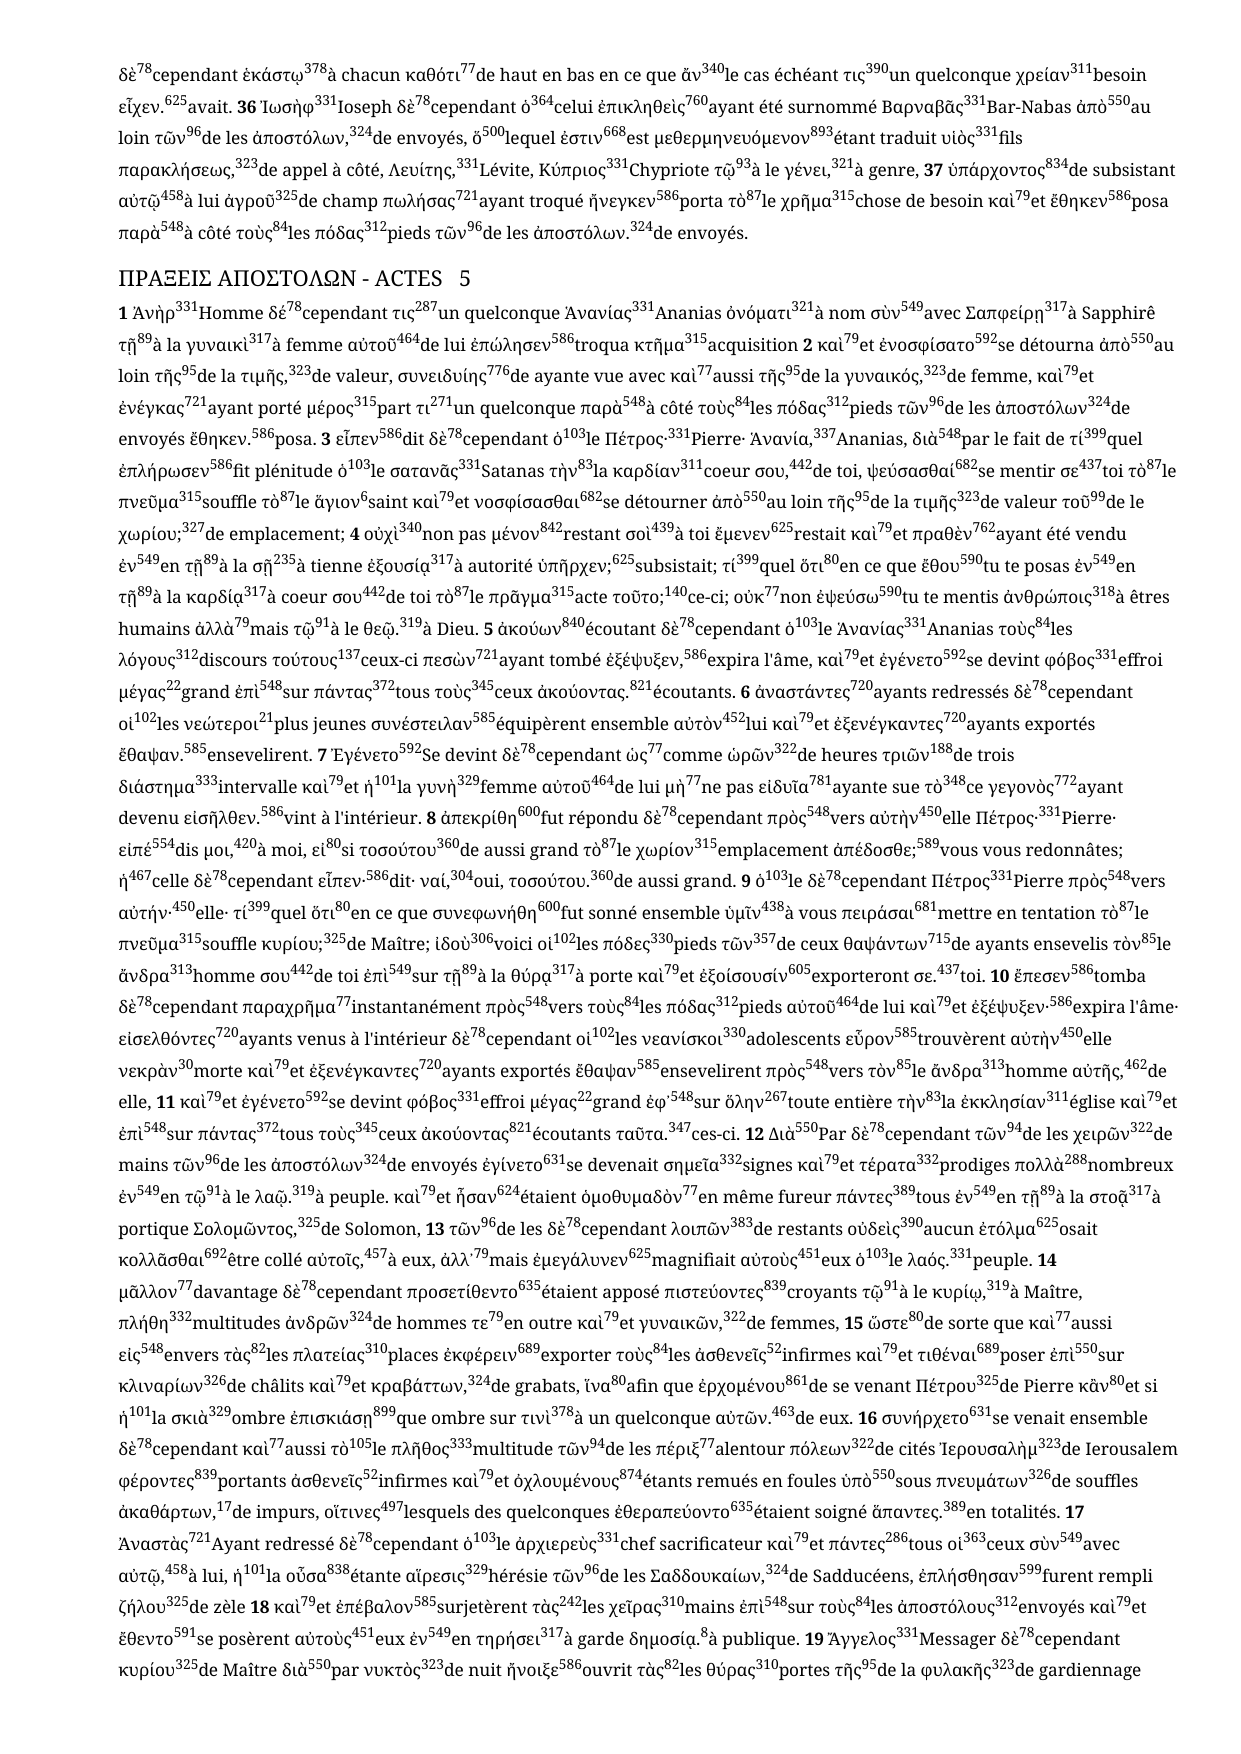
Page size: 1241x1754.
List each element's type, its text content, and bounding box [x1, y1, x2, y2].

text 1 Ἀνὴρ331Homme δέ78cependant τις287un quelconque Ἁνανίας331Ananias ὀνόματι321à nom σὺν549avec Σαπφείρῃ317à Sapphirê τῇ89à la γυναικὶ317à femme αὐτοῦ464de lui ἐπώλησεν586troqua κτῆμα315acquisition 2 καὶ79et ἐνοσφίσατο592se détourna ἀπὸ550au loin τῆς95de la τιμῆς,323de valeur, συνειδυίης776de ayante vue avec καὶ77aussi τῆς95de la γυναικός,323de femme, καὶ79et ἐνέγκας721ayant porté μέρος315part τι271un quelconque παρὰ548à côté τοὺς84les πόδας312pieds τῶν96de les ἀποστόλων324de envoyés ἔθηκεν.586posa. 3 εἶπεν586dit δὲ78cependant ὁ103le Πέτρος·331Pierre· Ἁνανία,337Ananias, διὰ548par le fait de τί399quel ἐπλήρωσεν586fit plénitude ὁ103le σατανᾶς331Satanas τὴν83la καρδίαν311coeur σου,442de toi, ψεύσασθαί682se mentir σε437toi τὸ87le πνεῦμα315souffle τὸ87le ἅγιον6saint καὶ79et νοσφίσασθαι682se détourner ἀπὸ550au loin τῆς95de la τιμῆς323de valeur τοῦ99de le χωρίου;327de emplacement; 4 οὐχὶ340non pas μένον842restant σοὶ439à toi ἔμενεν625restait καὶ79et πραθὲν762ayant été vendu ἐν549en τῇ89à la σῇ235à tienne ἐξουσίᾳ317à autorité ὑπῆρχεν;625subsistait; τί399quel ὅτι80en ce que ἔθου590tu te posas ἐν549en τῇ89à la καρδίᾳ317à coeur σου442de toi τὸ87le πρᾶγμα315acte τοῦτο;140ce-ci; οὐκ77non ἐψεύσω590tu te mentis ἀνθρώποις318à êtres humains ἀλλὰ79mais τῷ91à le θεῷ.319à Dieu. 5 ἀκούων840écoutant δὲ78cependant ὁ103le Ἁνανίας331Ananias τοὺς84les λόγους312discours τούτους137ceux-ci πεσὼν721ayant tombé ἐξέψυξεν,586expira l'âme, καὶ79et ἐγένετο592se devint φόβος331effroi μέγας22grand ἐπὶ548sur πάντας372tous τοὺς345ceux ἀκούοντας.821écoutants. 6 ἀναστάντες720ayants redressés δὲ78cependant οἱ102les νεώτεροι21plus jeunes συνέστειλαν585équipèrent ensemble αὐτὸν452lui καὶ79et ἐξενέγκαντες720ayants exportés ἔθαψαν.585ensevelirent. 7 Ἐγένετο592Se devint δὲ78cependant ὡς77comme ὡρῶν322de heures τριῶν188de trois διάστημα333intervalle καὶ79et ἡ101la γυνὴ329femme αὐτοῦ464de lui μὴ77ne pas εἰδυῖα781ayante sue τὸ348ce γεγονὸς772ayant devenu εἰσῆλθεν.586vint à l'intérieur. 8 ἀπεκρίθη600fut répondu δὲ78cependant πρὸς548vers αὐτὴν450elle Πέτρος·331Pierre· εἰπέ554dis μοι,420à moi, εἰ80si τοσούτου360de aussi grand τὸ87le χωρίον315emplacement ἀπέδοσθε;589vous vous redonnâtes; ἡ467celle δὲ78cependant εἶπεν·586dit· ναί,304oui, τοσούτου.360de aussi grand. 9 ὁ103le δὲ78cependant Πέτρος331Pierre πρὸς548vers αὐτήν·450elle· τί399quel ὅτι80en ce que συνεφωνήθη600fut sonné ensemble ὑμῖν438à vous πειράσαι681mettre en tentation τὸ87le πνεῦμα315souffle κυρίου;325de Maître; ἰδοὺ306voici οἱ102les πόδες330pieds τῶν357de ceux θαψάντων715de ayants ensevelis τὸν85le ἄνδρα313homme σου442de toi ἐπὶ549sur τῇ89à la θύρᾳ317à porte καὶ79et ἐξοίσουσίν605exporteront σε.437toi. 10 ἔπεσεν586tomba δὲ78cependant παραχρῆμα77instantanément πρὸς548vers τοὺς84les πόδας312pieds αὐτοῦ464de lui καὶ79et ἐξέψυξεν·586expira l'âme· εἰσελθόντες720ayants venus à l'intérieur δὲ78cependant οἱ102les νεανίσκοι330adolescents εὗρον585trouvèrent αὐτὴν450elle νεκρὰν30morte καὶ79et ἐξενέγκαντες720ayants exportés ἔθαψαν585ensevelirent πρὸς548vers τὸν85le ἄνδρα313homme αὐτῆς,462de elle, 11 καὶ79et ἐγένετο592se devint φόβος331effroi μέγας22grand ἐφ᾽548sur ὅλην267toute entière τὴν83la ἐκκλησίαν311église καὶ79et ἐπὶ548sur πάντας372tous τοὺς345ceux ἀκούοντας821écoutants ταῦτα.347ces-ci. 12 Διὰ550Par δὲ78cependant τῶν94de les χειρῶν322de mains τῶν96de les ἀποστόλων324de envoyés ἐγίνετο631se devenait σημεῖα332signes καὶ79et τέρατα332prodiges πολλὰ288nombreux ἐν549en τῷ91à le λαῷ.319à peuple. καὶ79et ἦσαν624étaient ὁμοθυμαδὸν77en même fureur πάντες389tous ἐν549en τῇ89à la στοᾷ317à portique Σολομῶντος,325de Solomon, 13 τῶν96de les δὲ78cependant λοιπῶν383de restants οὐδεὶς390aucun ἐτόλμα625osait κολλᾶσθαι692être collé αὐτοῖς,457à eux, ἀλλ᾽79mais ἐμεγάλυνεν625magnifiait αὐτοὺς451eux ὁ103le λαός.331peuple. 14 μᾶλλον77davantage δὲ78cependant προσετίθεντο635étaient apposé πιστεύοντες839croyants τῷ91à le κυρίῳ,319à Maître, πλήθη332multitudes ἀνδρῶν324de hommes τε79en outre καὶ79et γυναικῶν,322de femmes, 15 ὥστε80de sorte que καὶ77aussi εἰς548envers τὰς82les πλατείας310places ἐκφέρειν689exporter τοὺς84les ἀσθενεῖς52infirmes καὶ79et τιθέναι689poser ἐπὶ550sur κλιναρίων326de châlits καὶ79et κραβάττων,324de grabats, ἵνα80afin que ἐρχομένου861de se venant Πέτρου325de Pierre κἂν80et si ἡ101la σκιὰ329ombre ἐπισκιάσῃ899que ombre sur τινὶ378à un quelconque αὐτῶν.463de eux. 16 συνήρχετο631se venait ensemble δὲ78cependant καὶ77aussi τὸ105le πλῆθος333multitude τῶν94de les πέριξ77alentour πόλεων322de cités Ἰερουσαλὴμ323de Ierousalem φέροντες839portants ἀσθενεῖς52infirmes καὶ79et ὀχλουμένους874étants remués en foules ὑπὸ550sous πνευμάτων326de souffles ἀκαθάρτων,17de impurs, οἵτινες497lesquels des quelconques ἐθεραπεύοντο635étaient soigné ἅπαντες.389en totalités. 17 Ἀναστὰς721Ayant redressé δὲ78cependant ὁ103le ἀρχιερεὺς331chef sacrificateur καὶ79et πάντες286tous οἱ363ceux σὺν549avec αὐτῷ,458à lui, ἡ101la οὖσα838étante αἵρεσις329hérésie τῶν96de les Σαδδουκαίων,324de Sadducéens, ἐπλήσθησαν599furent rempli ζήλου325de zèle 18 καὶ79et ἐπέβαλον585surjetèrent τὰς242les χεῖρας310mains ἐπὶ548sur τοὺς84les ἀποστόλους312envoyés καὶ79et ἔθεντο591se posèrent αὐτοὺς451eux ἐν549en τηρήσει317à garde δημοσίᾳ.8à publique. 19 Ἄγγελος331Messager δὲ78cependant κυρίου325de Maître διὰ550par νυκτὸς323de nuit ἤνοιξε586ouvrit τὰς82les θύρας310portes τῆς95de la φυλακῆς323de gardiennage ἐξαγαγών721ayant conduit dehors τε79en outre αὐτοὺς451eux εἶπεν·586dit· 20 πορεύεσθε573que vous vous allez καὶ79et σταθέντες759ayants étés dressés λαλεῖτε569bavardez ἐν549en τῷ93à le ἱερῷ321à sanctuaire τῷ91à le λαῷ319à peuple πάντα270tous τὰ86les ῥήματα314oraux τῆς95de la ζωῆς323de vie ταύτης.148de celle-ci. 21 ἀκούσαντες720ayants écoutés δὲ78cependant εἰσῆλθον585vinrent à l'intérieur ὑπὸ548sous τὸν85le ὄρθρον313aube εἰς548envers τὸ87le ἱερὸν315sanctuaire καὶ79et ἐδίδασκον.624enseignaient. Παραγενόμενος740Se ayant devenu à côté δὲ78cependant ὁ103le ἀρχιερεὺς331chef sacrificateur καὶ79et οἱ363ceux σὺν549avec αὐτῷ458à lui συνεκάλεσαν585appelèrent ensemble τὸ87le συνέδριον315sanhédrin καὶ79et πᾶσαν267toute τὴν83la γερουσίαν311gérousie τῶν96de les υἱῶν324de fils Ἰσραὴλ325de Israël καὶ79et ἀπέστειλαν585envoyèrent εἰς548envers τὸ87le δεσμωτήριον315détention ἀχθῆναι683être conduit αὐτούς.451eux. 22 οἱ468ceux δὲ78cependant παραγενόμενοι739se ayants devenus à côté ὑπηρέται330ministres οὐχ77non εὗρον585trouvèrent αὐτοὺς451eux ἐν549en τῇ89à la φυλακῇ·317à gardiennage· ἀναστρέψαντες720ayants tournés de bas en haut δὲ78cependant ἀπήγγειλαν585rapportèrent annonce 23 λέγοντες839disants ὅτι80en ce que τὸ87le δεσμωτήριον315détention εὕρομεν581nous trouvâmes κεκλεισμένον798ayant été fermé à clef ἐν549en πάσῃ273à toute ἀσφαλείᾳ317à sécurité καὶ79et τοὺς84les φύλακας312gardiens ἑστῶτας769ayants dressés ἐπὶ550sur τῶν94de les θυρῶν,322de portes, ἀνοίξαντες720ayants ouverts δὲ78cependant ἔσω77dedans οὐδένα373aucun εὕρομεν.581nous trouvâmes. 24 ὡς80comme δὲ78cependant ἤκουσαν585écoutèrent τοὺς84les λόγους312discours τούτους137ceux-ci ὅ103le τε79en outre στρατηγὸς331stratège τοῦ99de le ἱεροῦ327de sanctuaire καὶ79et οἱ102les ἀρχιερεῖς,330chefs sacrificateurs, διηπόρουν624hésitaient complètement περὶ550autour αὐτῶν463de eux τί412quel ἂν340le cas échéant γένοιτο696que se devienne τοῦτο.366ce-ci. 25 παραγενόμενος740se ayant devenu à côté δέ78cependant τις390un quelconque ἀπήγγειλεν586rapporta annonce αὐτοῖς457à eux ὅτι80en ce que ἰδοὺ306voici οἱ102les ἄνδρες330hommes οὓς479lesquels ἔθεσθε589vous vous posâtes ἐν549en τῇ89à la φυλακῇ317à gardiennage εἰσὶν667sont ἐν549en τῷ93à le ἱερῷ321à sanctuaire ἑστῶτες782ayants dressés καὶ79et διδάσκοντες839enseignants τὸν85le λαόν.313peuple. 26 Τότε77Alors ἀπελθὼν721ayant éloigné ὁ103le στρατηγὸς331stratège σὺν549avec τοῖς90à les ὑπηρέταις318à ministres ἦγεν625conduisait αὐτοὺς451eux οὐ77non μετὰ550avec βίας,323de violence, ἐφοβοῦντο630se effrayaient γὰρ79car τὸν85le λαὸν313peuple μὴ80ne pas λιθασθῶσιν.910que soient pierré. 27 Ἀγαγόντες720Ayants conduits δὲ78cependant αὐτοὺς451eux ἔστησαν585dressèrent ἐν549en τῷ93à le συνεδρίῳ.321à sanhédrin. καὶ79et ἐπηρώτησεν586demanda sur αὐτοὺς451eux ὁ103le ἀρχιερεὺς331chef sacrificateur 28 λέγων·840disant· [οὐ]77[non] παραγγελίᾳ317à message d'à côté παρηγγείλαμεν581nous messageâmes à côté ὑμῖν438à vous μὴ77ne pas διδάσκειν689enseigner ἐπὶ549sur τῷ93à le ὀνόματι321à nom τούτῳ,146à ce-ci, καὶ79et ἰδοὺ306voici πεπληρώκατε639vous avez fait plénitude τὴν83la Ἰερουσαλὴμ311Ierousalem τῆς95de la διδαχῆς323de enseignement ὑμῶν441de vous καὶ79et βούλεσθε671vous vous avez dessein ἐπαγαγεῖν681mener sur ἐφ᾽548sur ἡμᾶς416nous τὸ87le αἷμα315sang τοῦ97de le ἀνθρώπου325de être humain τούτου.150de celui-ci. 29 Ἀποκριθεὶς760Ayant été répondu δὲ78cependant Πέτρος331Pierre καὶ79et οἱ102les ἀπόστολοι330envoyés εἶπαν·585dirent· πειθαρχεῖν689obéir à l'autorité δεῖ668attache de lien θεῷ319à Dieu μᾶλλον77davantage ἢ79ou ἀνθρώποις.318à êtres humains. 30 ὁ103le θεὸς331Dieu τῶν96de les πατέρων324de pères ἡμῶν423de nous ἤγειρεν586éveilla Ἰησοῦν313Iésous ὃν480lequel ὑμεῖς447vous διεχειρίσασθε589vous vous manipulâtes en séparant κρεμάσαντες720ayants suspendus ἐπὶ550sur ξύλου·327de bois· 31 τοῦτον346celui-ci ὁ103le θεὸς331Dieu ἀρχηγὸν313chef conducteur καὶ79et σωτῆρα313sauveur ὕψωσεν586haussa τῇ89à la δεξιᾷ57à droite αὐτοῦ464de lui [τοῦ]360[de ce] δοῦναι681donner μετάνοιαν311transintelligence τῷ91à le Ἰσραὴλ319à Israël καὶ79et ἄφεσιν311abandon ἁμαρτιῶν.322de fautes. 32 καὶ79et ἡμεῖς430nous ἐσμεν663nous sommes μάρτυρες330témoins τῶν98de les ῥημάτων326de oraux τούτων151de ces-ci καὶ79et τὸ105le πνεῦμα333souffle τὸ105le ἅγιον24saint ὃ482lequel ἔδωκεν586donna ὁ103le θεὸς331Dieu τοῖς351à ceux πειθαρχοῦσιν827à obéissants à l'autorité αὐτῷ.458à lui. 33 Οἱ468Ceux δὲ78cependant ἀκούσαντες720ayants écoutés διεπρίοντο635étaient scié au travers καὶ79et ἐβούλοντο630se avaient dessein ἀνελεῖν681saisir de bas en haut αὐτούς.451eux. 34 ἀναστὰς721ayant redressé δέ78cependant τις287un quelconque ἐν549en τῷ93à le συνεδρίῳ321à sanhédrin Φαρισαῖος331Pharisien ὀνόματι321à nom Γαμαλιήλ,331Gamaliel, νομοδιδάσκαλος331enseignant légiste τίμιος22de valeur παντὶ275à tout τῷ91à le λαῷ,319à peuple, ἐκέλευσεν586ordonna ἔξω77au-dehors βραχὺ55court τοὺς84les ἀνθρώπους312êtres humains ποιῆσαι681faire 35 εἶπέν586dit τε79en outre πρὸς548vers αὐτούς·451eux· ἄνδρες336hommes Ἰσραηλῖται,336Israélites, προσέχετε569attenez ἑαυτοῖς519à vous-mêmes ἐπὶ549sur τοῖς90à les ἀνθρώποις318à êtres humains τούτοις143à ceux-ci τί399quel μέλλετε665vous imminez πράσσειν.689pratiquer. 36 πρὸ550d'avant γὰρ79car τούτων147de celles-ci τῶν94de les ἡμερῶν322de journées ἀνέστη586redressa Θευδᾶς331Theudas λέγων840disant εἶναί689être τινα373un quelconque ἑαυτόν,528lui-même, ᾧ486à lequel προσεκλίθη600fut cliné auprès ἀνδρῶν324de hommes ἀριθμὸς331nombre ὡς77comme τετρακοσίων·64de quatre cents· ὃς498lequel ἀνῃρέθη,600fut saisi de bas en haut, καὶ79et πάντες389tous ὅσοι497autant lesquels ἐπείθοντο635étaient persuadé αὐτῷ458à lui διελύθησαν599furent dissous complètement καὶ79et ἐγένοντο591se devinrent εἰς548envers οὐδέν.375aucun. 37 μετὰ548après τοῦτον346celui-ci ἀνέστη586redressa Ἰούδας331Iouda ὁ103le Γαλιλαῖος22Galiléen ἐν549en ταῖς88à les ἡμέραις316à journées τῆς95de la ἀπογραφῆς323de apographe καὶ79et ἀπέστησεν586dressa au loin λαὸν313peuple ὀπίσω552derrière αὐτοῦ·464de lui· κἀκεῖνος364et celui-là ἀπώλετο592se perdit au loin καὶ79et πάντες389tous ὅσοι497autant lesquels ἐπείθοντο635étaient persuadé αὐτῷ458à lui διεσκορπίσθησαν.599furent dispersé au travers. 38 καὶ79et τὰ347ces νῦν77maintenant λέγω664je dis ὑμῖν,438à vous, ἀπόστητε553dressez au loin ἀπὸ550au loin τῶν96de les ἀνθρώπων324de êtres humains τούτων149de ceux-ci καὶ79et ἄφετε553abandonnez αὐτούς·451eux· ὅτι80en ce que ἐὰν80si le cas échéant ᾖ921que soit ἐξ550hors ἀνθρώπων324de êtres humains ἡ101la βουλὴ329dessein αὕτη154celle-ci ἢ79ou τὸ105le ἔργον333travail τοῦτο,158ce-ci, καταλυθήσεται,619sera délié vers le bas, 39 εἰ80si δὲ78cependant ἐκ550hors θεοῦ325de Dieu ἐστιν,668est, οὐ77non δυνήσεσθε609vous vous pourrez καταλῦσαι681délier vers le bas αὐτούς,451eux, μήποτε80de peur que καὶ77aussi θεομάχοι70combattants Dieu εὑρεθῆτε.908que vous soyez trouvé. ἐπείσθησαν599furent persuadé δὲ78cependant αὐτῷ458à lui 40 καὶ79et προσκαλεσάμενοι739se ayants appelés auprès τοὺς84les ἀποστόλους312envoyés δείραντες720ayants pelés παρήγγειλαν585messagèrent à côté μὴ77ne pas λαλεῖν689bavarder ἐπὶ549sur τῷ93à le ὀνόματι321à nom τοῦ97de le Ἰησοῦ325de Iésous καὶ79et ἀπέλυσαν.585délièrent au loin. 41 Οἱ468Ceux μὲν340certes οὖν79donc ἐπορεύοντο630se allaient χαίροντες839étants de joie ἀπὸ550au loin προσώπου327de face τοῦ99de le συνεδρίου,327de sanhédrin, ὅτι80en ce que κατηξιώθησαν599furent jugé digne de haut en bas ὑπὲρ550au-dessus τοῦ259de le ὀνόματος327de nom ἀτιμασθῆναι,683être dévalorisé, 42 πᾶσάν267toute τε79en outre ἡμέραν311journée ἐν549en τῷ93à le ἱερῷ321à sanctuaire καὶ79et κατ᾽548selon οἶκον313maison οὐκ77non ἐπαύοντο630se pausaient διδάσκοντες839enseignants καὶ79et εὐαγγελιζόμενοι866se évangélisants τὸν85le χριστὸν313Christ Ἰησοῦν.313Iésous. [118, 297, 1181, 1682]
text ΠΡΑΞΕΙΣ ΑΠΟΣΤΟΛΩΝ - ACTES 5 [118, 263, 1181, 293]
